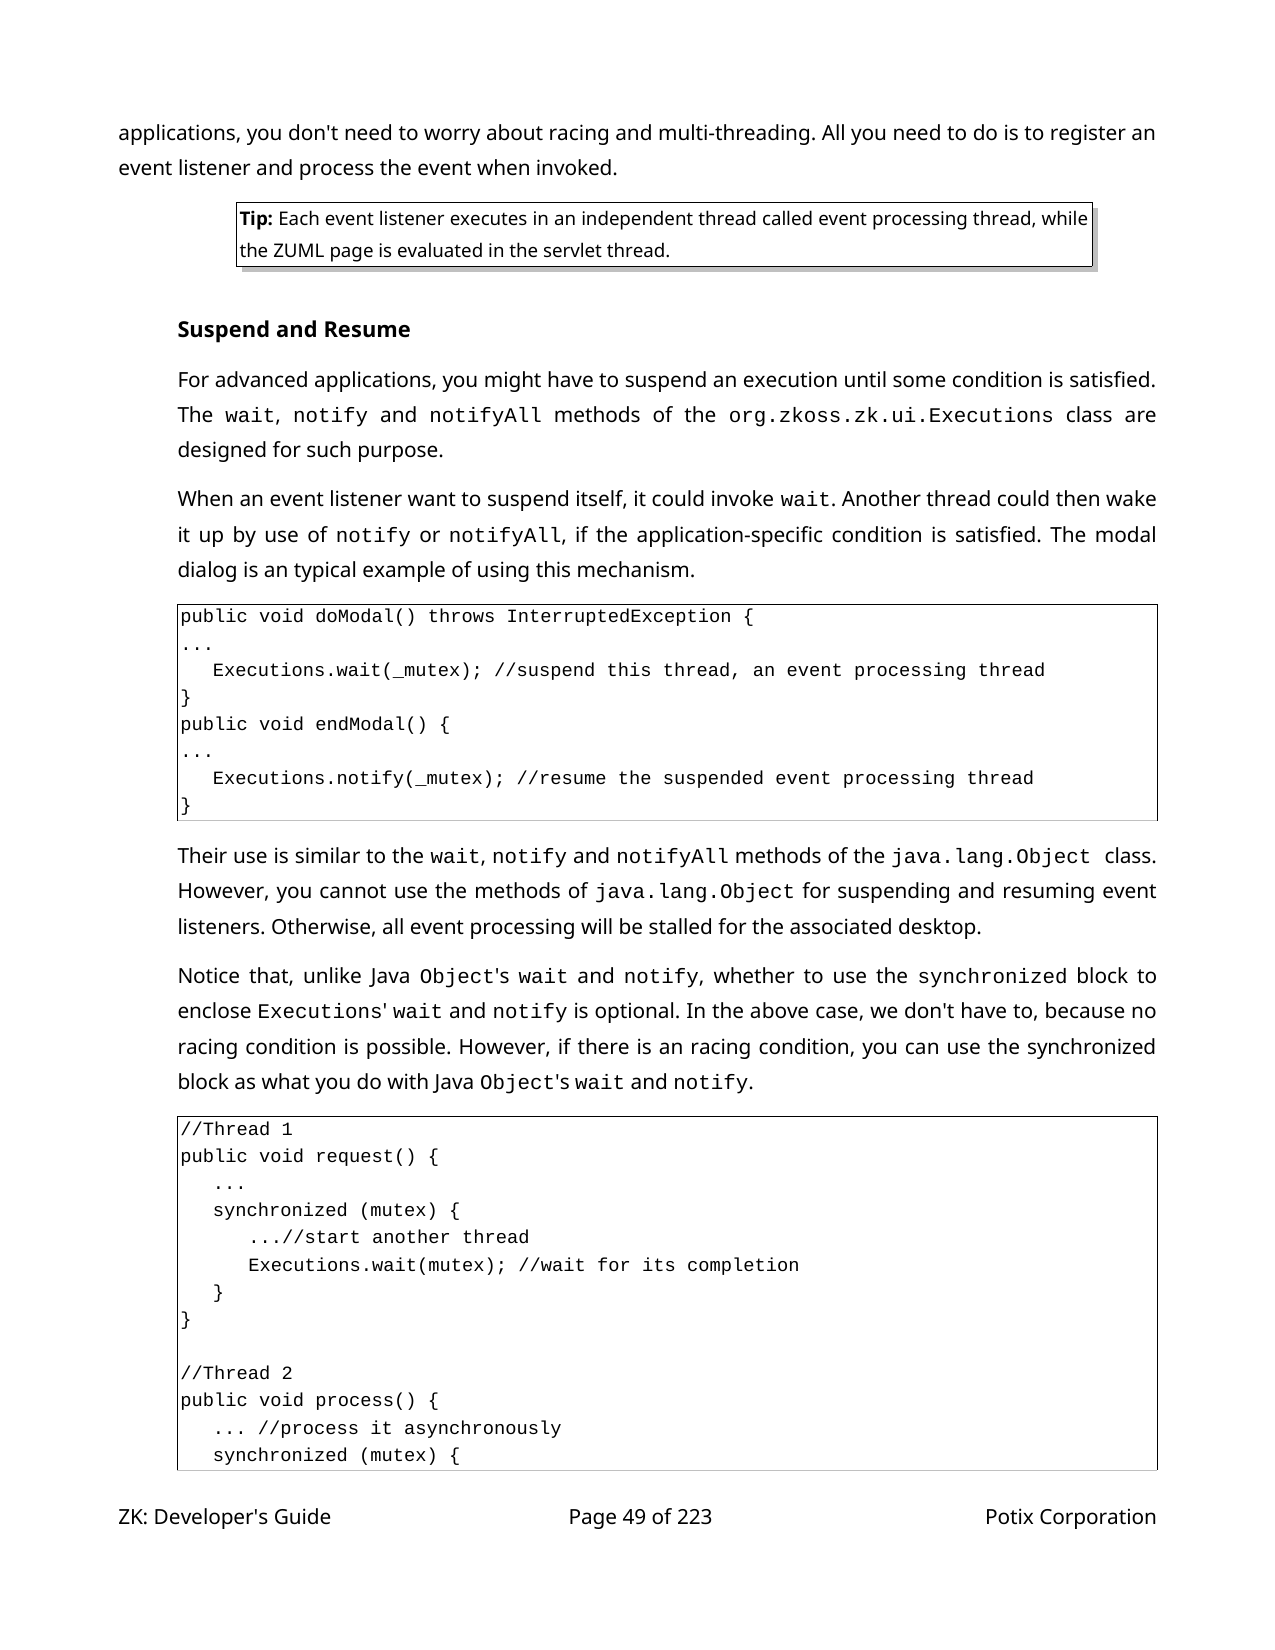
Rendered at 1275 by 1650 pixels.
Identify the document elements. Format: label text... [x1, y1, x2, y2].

text } [178, 793, 1157, 820]
text public void request() { [178, 1144, 1157, 1168]
text ... Executions.wait(_mutex); //suspend this thread, an event processing thread } [178, 631, 1157, 709]
text //Thread 2 [178, 1361, 1157, 1385]
text //Thread 1 [178, 1117, 1157, 1141]
text When an event listener want to suspend itself, it could invoke wait. Another thread could then wake it up by use of notify or notifyAll, if the application-specific condition is satisfied. The modal dialog is an typical example of using this mechanism. [177, 484, 1157, 583]
text Their use is similar to the wait, notify and notifyAll methods of the java.lang.Object class. However, you cannot use the methods of java.lang.Object for suspending and resuming event listeners. Otherwise, all event processing will be stalled for the associated desktop. [177, 841, 1157, 940]
text ... [178, 739, 1157, 763]
text applications, you don't need to worry about racing and multi-threading. All you need to do is to register an event listener and process the event when invoked. [118, 118, 1157, 182]
text public void doModal() throws InterruptedException { [178, 605, 1157, 628]
text ... //process it asynchronously [178, 1416, 1157, 1440]
text } [178, 1307, 1157, 1331]
text } [178, 1279, 1157, 1304]
text public void endModal() { [178, 712, 1157, 736]
text public void process() { [178, 1388, 1157, 1413]
text Tip: Each event listener executes in an independent thread called event processing thread, while the ZUML page is evaluated in the servlet thread. [237, 203, 1092, 266]
text synchronized (mutex) { [178, 1443, 1157, 1470]
text Executions.notify(_mutex); //resume the suspended event processing thread [178, 766, 1157, 790]
subtitle Suspend and Resume [177, 314, 1157, 344]
text ...//start another thread [178, 1225, 1157, 1249]
text synchronized (mutex) { [178, 1198, 1157, 1222]
text For advanced applications, you might have to suspend an execution until some condition is satisfied. The wait, notify and notifyAll methods of the org.zkoss.zk.ui.Executions class are designed for such purpose. [177, 365, 1157, 464]
text Notice that, unlike Java Object's wait and notify, whether to use the synchronized block to enclose Executions' wait and notify is optional. In the above case, we don't have to, because no racing condition is possible. However, if there is an racing condition, you can use the synchronized block as what you do with Java Object's wait and notify. [177, 961, 1157, 1096]
text ... [178, 1171, 1157, 1195]
text Executions.wait(mutex); //wait for its completion [178, 1252, 1157, 1277]
